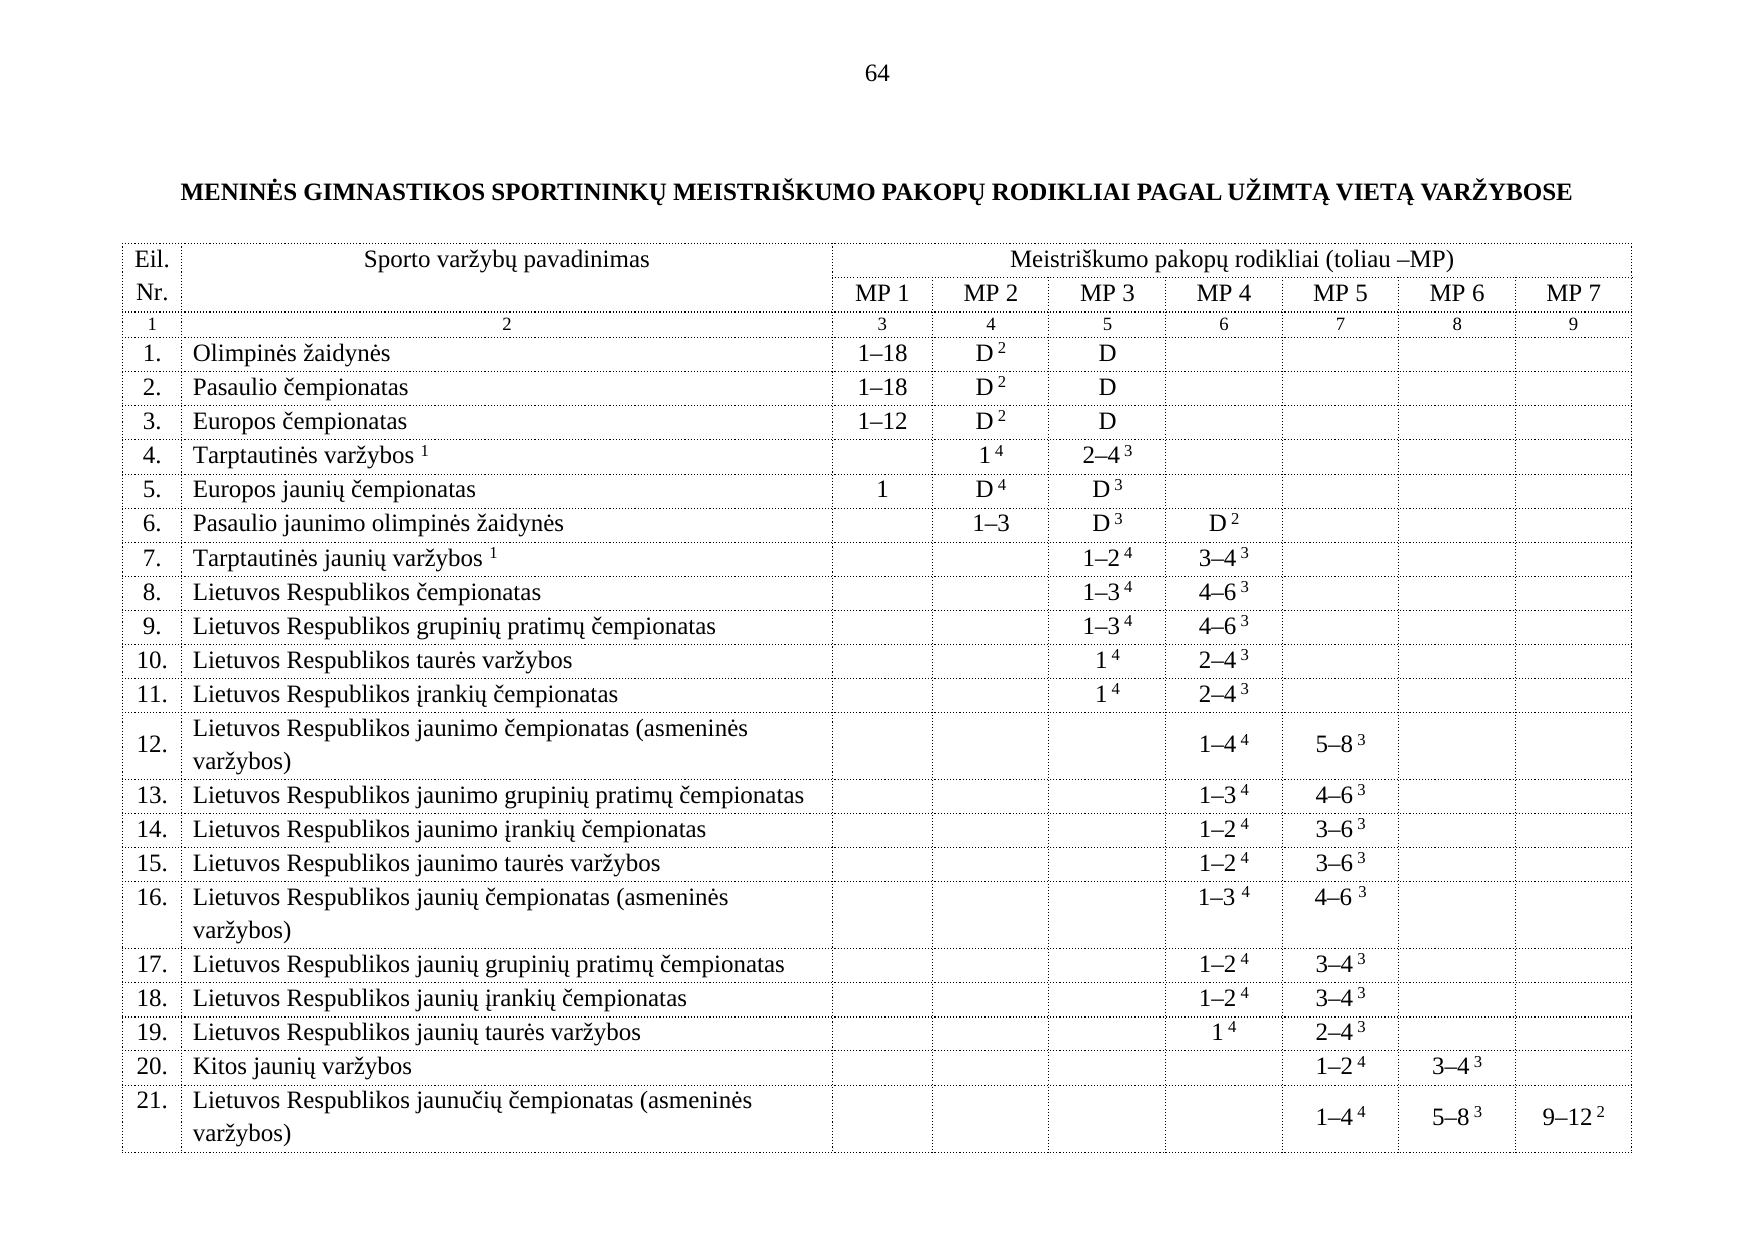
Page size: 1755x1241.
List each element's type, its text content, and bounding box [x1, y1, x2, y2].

table_cell 1. [123, 337, 182, 371]
table_cell [1515, 813, 1632, 847]
table_cell [1282, 678, 1398, 712]
table_cell [933, 779, 1049, 813]
table_cell 5 [1049, 311, 1166, 337]
table_cell 5–8 3 [1399, 1085, 1515, 1152]
table_cell [1166, 439, 1282, 473]
table_cell [933, 1050, 1049, 1084]
table_cell [1515, 508, 1632, 542]
table_cell [1515, 542, 1632, 576]
table_cell 1 4 [1166, 1016, 1282, 1050]
table_cell 1–2 4 [1166, 847, 1282, 881]
table_cell 1–3 4 [1166, 779, 1282, 813]
table_cell 9. [123, 610, 182, 644]
table_cell [933, 712, 1049, 779]
table_cell [1399, 542, 1515, 576]
table_cell 1–2 4 [1282, 1050, 1398, 1084]
table_cell [832, 881, 932, 948]
table_cell [1166, 337, 1282, 371]
table_cell [832, 1085, 932, 1152]
table_cell [1049, 881, 1166, 948]
table_cell [1399, 508, 1515, 542]
table_cell [1515, 847, 1632, 881]
table_cell [832, 508, 932, 542]
table_cell 2–4 3 [1166, 644, 1282, 678]
table_cell 1–18 [832, 337, 932, 371]
table_cell Pasaulio jaunimo olimpinės žaidynės [182, 508, 832, 542]
table_cell 4. [123, 439, 182, 473]
table_cell [1399, 881, 1515, 948]
table_cell Olimpinės žaidynės [182, 337, 832, 371]
table_cell [933, 678, 1049, 712]
table_cell 17. [123, 948, 182, 982]
table_cell [1399, 337, 1515, 371]
table_cell 3–4 3 [1399, 1050, 1515, 1084]
table_cell 12. [123, 712, 182, 779]
table_cell [933, 644, 1049, 678]
table_cell 14. [123, 813, 182, 847]
table_cell D 4 [933, 474, 1049, 507]
table_cell [1515, 576, 1632, 610]
table_cell [933, 813, 1049, 847]
table_cell Lietuvos Respublikos grupinių pratimų čempionatas [182, 610, 832, 644]
table_cell 3. [123, 405, 182, 439]
table_cell [1515, 644, 1632, 678]
table_cell 3–6 3 [1282, 847, 1398, 881]
table_cell 5–8 3 [1282, 712, 1398, 779]
table_cell [1515, 405, 1632, 439]
table_cell 2–4 3 [1049, 439, 1166, 473]
table_cell [1282, 508, 1398, 542]
table_cell [1166, 1050, 1282, 1084]
table_cell [832, 542, 932, 576]
table_cell [1515, 948, 1632, 982]
table_cell Lietuvos Respublikos jaunių čempionatas (asmeninės varžybos) [182, 881, 832, 948]
table_cell [832, 779, 932, 813]
table_cell [1515, 712, 1632, 779]
table_cell MP 7 [1515, 277, 1632, 311]
table_cell 19. [123, 1016, 182, 1050]
table_cell [1399, 1016, 1515, 1050]
table_cell 6 [1166, 311, 1282, 337]
table_header Sporto varžybų pavadinimas [182, 243, 832, 311]
table_cell [933, 847, 1049, 881]
table_cell [1399, 712, 1515, 779]
table_cell Lietuvos Respublikos jaunimo įrankių čempionatas [182, 813, 832, 847]
table_cell [1399, 813, 1515, 847]
table_cell 8 [1399, 311, 1515, 337]
table_cell [1399, 576, 1515, 610]
table_cell 2 [182, 311, 832, 337]
table_cell [832, 712, 932, 779]
table_cell D 2 [933, 405, 1049, 439]
table_cell [933, 1016, 1049, 1050]
table_cell 9–12 2 [1515, 1085, 1632, 1152]
table_cell [1399, 474, 1515, 507]
table_cell 1 [123, 311, 182, 337]
table_cell [1166, 405, 1282, 439]
table_cell MP 2 [933, 277, 1049, 311]
table_cell [832, 813, 932, 847]
table_cell 7 [1282, 311, 1398, 337]
table_cell [1282, 371, 1398, 405]
table_cell Lietuvos Respublikos jaunių taurės varžybos [182, 1016, 832, 1050]
table_cell 1–3 4 [1049, 610, 1166, 644]
table_cell Tarptautinės jaunių varžybos 1 [182, 542, 832, 576]
table_cell D 2 [1166, 508, 1282, 542]
table_cell Europos čempionatas [182, 405, 832, 439]
table_cell [1282, 337, 1398, 371]
text MENINĖS GIMNASTIKOS sportininkų MEISTRIŠKUMO pakopų RODIKLIAI PAGAL UŽIMTĄ VIETĄ VARŽYBOSE [118, 177, 1636, 206]
table_cell [1049, 1085, 1166, 1152]
table_cell 1–4 4 [1282, 1085, 1398, 1152]
table_cell 3–4 3 [1282, 982, 1398, 1016]
table_header Eil. Nr. [123, 243, 182, 311]
table_cell D [1049, 371, 1166, 405]
table_cell Lietuvos Respublikos įrankių čempionatas [182, 678, 832, 712]
table_cell 1–3 4 [1166, 881, 1282, 948]
table_cell [1049, 1050, 1166, 1084]
table_cell 2–4 3 [1282, 1016, 1398, 1050]
table_cell [832, 576, 932, 610]
table_cell 3–4 3 [1166, 542, 1282, 576]
table_cell [1049, 982, 1166, 1016]
table_cell 3 [832, 311, 932, 337]
table_cell [1515, 474, 1632, 507]
table_cell [832, 610, 932, 644]
table_cell 1–3 4 [1049, 576, 1166, 610]
table_cell Lietuvos Respublikos jaunimo taurės varžybos [182, 847, 832, 881]
table_cell [832, 1016, 932, 1050]
table_cell 4–6 3 [1166, 576, 1282, 610]
table_cell [1166, 371, 1282, 405]
table_cell [1515, 779, 1632, 813]
table_cell [832, 982, 932, 1016]
table_cell 4–6 3 [1282, 881, 1398, 948]
table_cell MP 5 [1282, 277, 1398, 311]
table_cell [1399, 610, 1515, 644]
table_cell MP 4 [1166, 277, 1282, 311]
table_cell 1 [832, 474, 932, 507]
table_cell 1–18 [832, 371, 932, 405]
table_cell 1–12 [832, 405, 932, 439]
table_cell [1399, 948, 1515, 982]
table_cell Lietuvos Respublikos jaunių įrankių čempionatas [182, 982, 832, 1016]
table_cell 1–4 4 [1166, 712, 1282, 779]
table_cell [933, 948, 1049, 982]
table_cell Lietuvos Respublikos jaunių grupinių pratimų čempionatas [182, 948, 832, 982]
table_cell [1515, 881, 1632, 948]
table_cell 1 4 [1049, 678, 1166, 712]
table_cell MP 1 [832, 277, 932, 311]
table_cell [832, 644, 932, 678]
table_cell Europos jaunių čempionatas [182, 474, 832, 507]
table_cell 3–6 3 [1282, 813, 1398, 847]
table_cell 15. [123, 847, 182, 881]
table_cell [1166, 474, 1282, 507]
table_cell Lietuvos Respublikos jaunučių čempionatas (asmeninės varžybos) [182, 1085, 832, 1152]
table_cell [832, 439, 932, 473]
table_cell D 2 [933, 371, 1049, 405]
table_cell D 3 [1049, 508, 1166, 542]
table_cell D [1049, 337, 1166, 371]
table_cell D [1049, 405, 1166, 439]
table_cell [1282, 474, 1398, 507]
table_cell 4 [933, 311, 1049, 337]
table_cell 4–6 3 [1282, 779, 1398, 813]
table_cell [1515, 982, 1632, 1016]
table_cell [933, 610, 1049, 644]
table_cell [1049, 813, 1166, 847]
table_cell 7. [123, 542, 182, 576]
table_cell Lietuvos Respublikos jaunimo čempionatas (asmeninės varžybos) [182, 712, 832, 779]
table_cell [1049, 779, 1166, 813]
table_cell 5. [123, 474, 182, 507]
table_cell 10. [123, 644, 182, 678]
table_cell [1399, 405, 1515, 439]
table_cell [1399, 644, 1515, 678]
table_cell [1515, 610, 1632, 644]
table_cell [832, 948, 932, 982]
table_cell [832, 1050, 932, 1084]
table_cell [832, 678, 932, 712]
table_cell 2. [123, 371, 182, 405]
table_cell 1 4 [933, 439, 1049, 473]
table_cell 3–4 3 [1282, 948, 1398, 982]
table_cell [832, 847, 932, 881]
table_cell Lietuvos Respublikos čempionatas [182, 576, 832, 610]
table_cell [1399, 847, 1515, 881]
table_cell 2–4 3 [1166, 678, 1282, 712]
table_cell [1399, 678, 1515, 712]
table_cell [1399, 982, 1515, 1016]
table_cell 11. [123, 678, 182, 712]
table_cell [1515, 678, 1632, 712]
table_cell 6. [123, 508, 182, 542]
table_cell [933, 542, 1049, 576]
table_cell [933, 1085, 1049, 1152]
table_cell 1–2 4 [1166, 948, 1282, 982]
table_cell [1515, 1050, 1632, 1084]
table_cell [1166, 1085, 1282, 1152]
table_cell 8. [123, 576, 182, 610]
table_cell [1399, 439, 1515, 473]
table_cell [1049, 847, 1166, 881]
table_cell MP 6 [1399, 277, 1515, 311]
table_cell [1282, 405, 1398, 439]
table_cell Pasaulio čempionatas [182, 371, 832, 405]
table_cell 1–2 4 [1166, 982, 1282, 1016]
table_cell [1049, 712, 1166, 779]
table_cell 9 [1515, 311, 1632, 337]
table_cell Lietuvos Respublikos taurės varžybos [182, 644, 832, 678]
table_cell [1282, 610, 1398, 644]
table_cell [1282, 576, 1398, 610]
table_cell 16. [123, 881, 182, 948]
table_cell 20. [123, 1050, 182, 1084]
table_cell Kitos jaunių varžybos [182, 1050, 832, 1084]
table_cell [1282, 439, 1398, 473]
table_cell Tarptautinės varžybos 1 [182, 439, 832, 473]
table_cell 1–3 [933, 508, 1049, 542]
table_cell [1515, 371, 1632, 405]
table_cell [933, 982, 1049, 1016]
table_cell [1515, 439, 1632, 473]
table_cell D 3 [1049, 474, 1166, 507]
table_cell 13. [123, 779, 182, 813]
table_cell [1399, 779, 1515, 813]
table_cell [1515, 1016, 1632, 1050]
table_header Meistriškumo pakopų rodikliai (toliau –MP) [832, 243, 1632, 277]
table_cell 21. [123, 1085, 182, 1152]
table_cell Lietuvos Respublikos jaunimo grupinių pratimų čempionatas [182, 779, 832, 813]
table_cell MP 3 [1049, 277, 1166, 311]
table_cell [1282, 542, 1398, 576]
table_cell [1282, 644, 1398, 678]
table_cell D 2 [933, 337, 1049, 371]
table_cell 1–2 4 [1049, 542, 1166, 576]
table_cell 18. [123, 982, 182, 1016]
table_cell [1515, 337, 1632, 371]
table_cell [1049, 948, 1166, 982]
table_cell 1–2 4 [1166, 813, 1282, 847]
table_cell 4–6 3 [1166, 610, 1282, 644]
table_cell [933, 881, 1049, 948]
table_cell 1 4 [1049, 644, 1166, 678]
table_cell [1049, 1016, 1166, 1050]
table_cell [1399, 371, 1515, 405]
table_cell [933, 576, 1049, 610]
